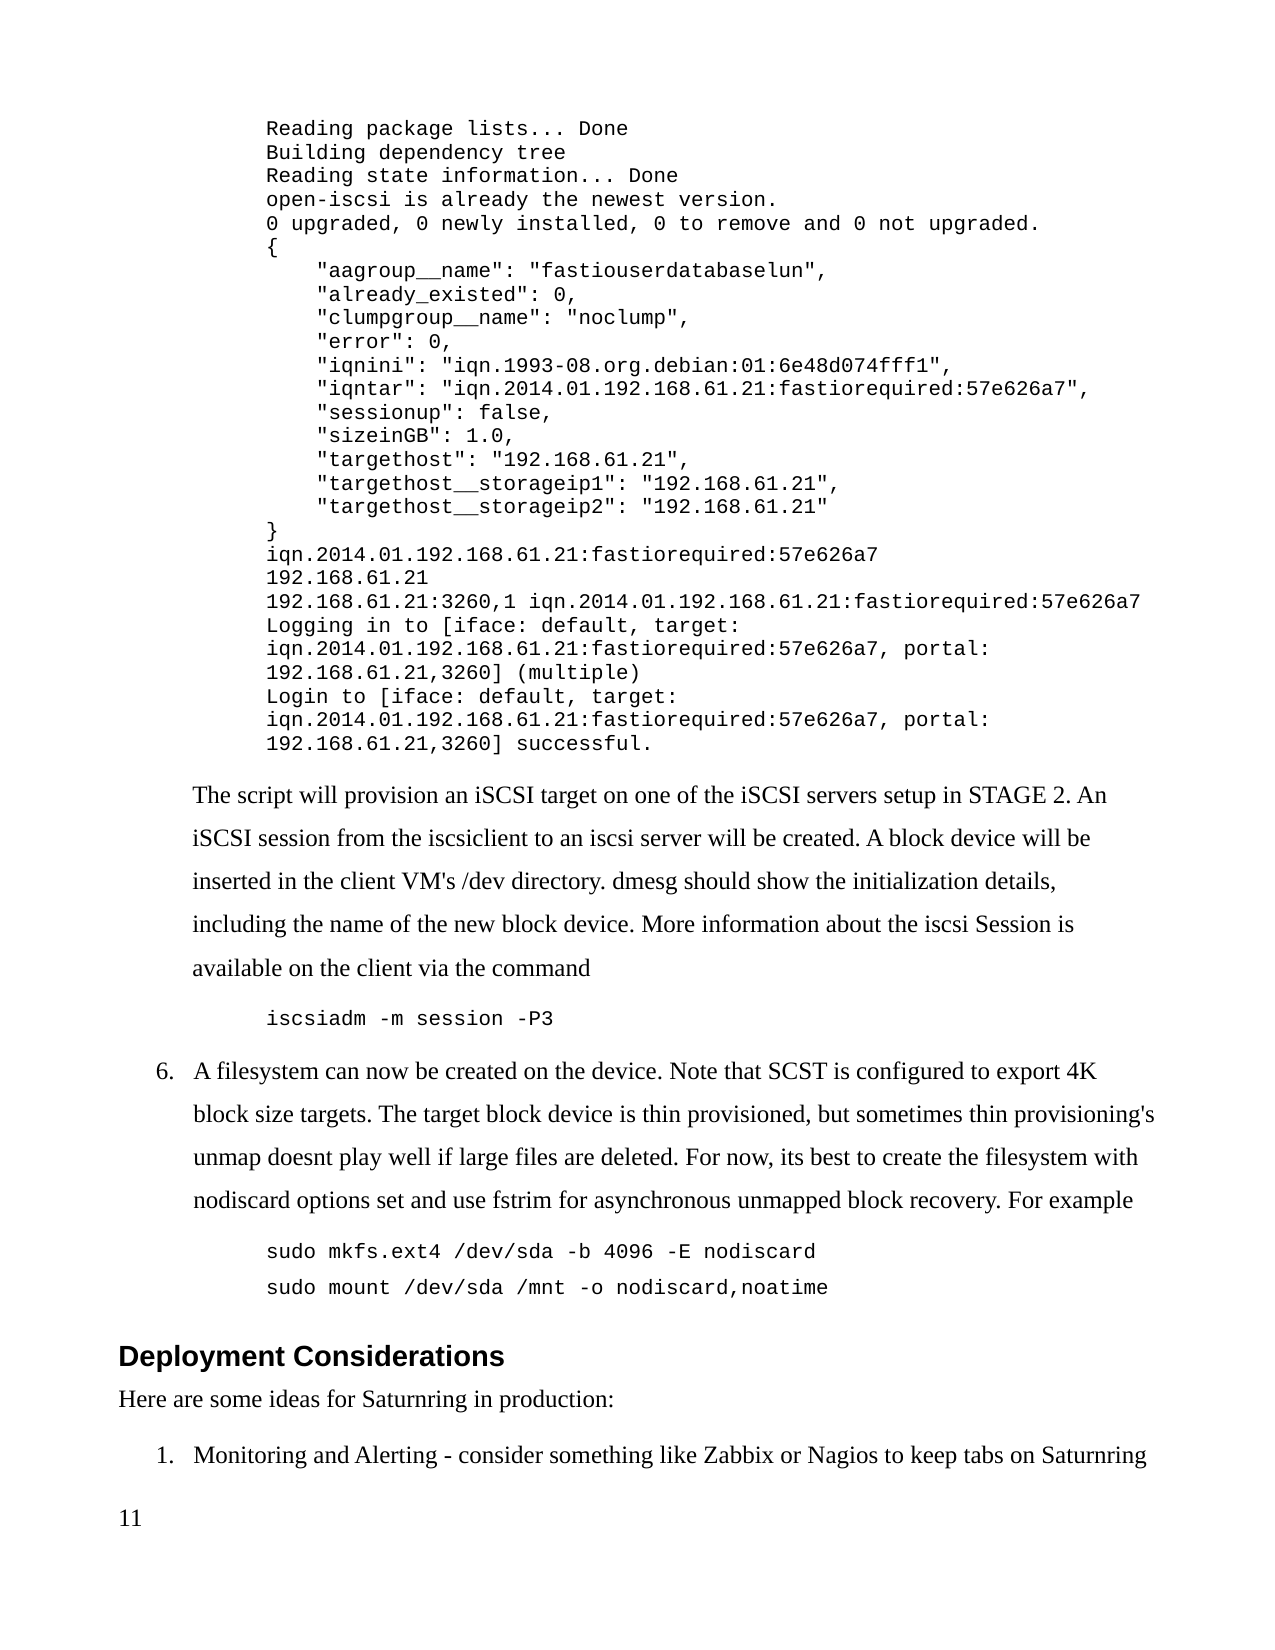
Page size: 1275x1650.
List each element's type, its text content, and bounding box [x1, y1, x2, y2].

text Logging in to [iface: default, target: iqn.2014.01.192.168.61.21:fastiorequired:57e626a7, portal: 192.168.61.21,3260] (multiple) [266, 615, 1157, 686]
text Building dependency tree [266, 142, 1157, 165]
list A filesystem can now be created on the device. Note that SCST is configured to export 4K block size targets. The target block device is thin provisioned, but sometimes thin provisioning's unmap doesnt play well if large files are deleted. For now, its best to create the filesystem with nodiscard options set and use fstrim for asynchronous unmapped block recovery. For example [156, 1056, 1157, 1214]
text sudo mount /dev/sda /mnt -o nodiscard,noatime [118, 1277, 1157, 1301]
text sudo mkfs.ext4 /dev/sda -b 4096 -E nodiscard [118, 1241, 1157, 1265]
text iqn.2014.01.192.168.61.21:fastiorequired:57e626a7 [266, 544, 1157, 567]
text "aagroup__name": "fastiouserdatabaselun", [266, 260, 1157, 284]
text } [266, 520, 1157, 544]
text 0 upgraded, 0 newly installed, 0 to remove and 0 not upgraded. [266, 213, 1157, 236]
text Here are some ideas for Saturnring in production: [118, 1384, 1157, 1413]
text "iqnini": "iqn.1993-08.org.debian:01:6e48d074fff1", [266, 354, 1157, 378]
text open-iscsi is already the newest version. [266, 189, 1157, 213]
text "sizeinGB": 1.0, [266, 426, 1157, 449]
subtitle Deployment Considerations [118, 1338, 1157, 1372]
text "targethost": "192.168.61.21", [266, 449, 1157, 473]
text Reading package lists... Done [266, 118, 1157, 142]
text "already_existed": 0, [266, 284, 1157, 307]
text "clumpgroup__name": "noclump", [266, 307, 1157, 331]
text Reading state information... Done [266, 165, 1157, 189]
text "error": 0, [266, 331, 1157, 354]
text "iqntar": "iqn.2014.01.192.168.61.21:fastiorequired:57e626a7", [266, 378, 1157, 402]
text The script will provision an iSCSI target on one of the iSCSI servers setup in STAGE 2. An iSCSI session from the iscsiclient to an iscsi server will be created. A block device will be inserted in the client VM's /dev directory. dmesg should show the initialization details, including the name of the new block device. More information about the iscsi Session is available on the client via the command [118, 780, 1157, 981]
text "targethost__storageip1": "192.168.61.21", [266, 473, 1157, 496]
text "targethost__storageip2": "192.168.61.21" [266, 496, 1157, 520]
text { [266, 236, 1157, 260]
list Monitoring and Alerting - consider something like Zabbix or Nagios to keep tabs on Saturnring [156, 1440, 1157, 1469]
text "sessionup": false, [266, 402, 1157, 426]
text 192.168.61.21 [266, 567, 1157, 591]
text iscsiadm -m session -P3 [118, 1008, 1157, 1032]
text Login to [iface: default, target: iqn.2014.01.192.168.61.21:fastiorequired:57e626a7, portal: 192.168.61.21,3260] successful. [266, 686, 1157, 757]
text 192.168.61.21:3260,1 iqn.2014.01.192.168.61.21:fastiorequired:57e626a7 [266, 591, 1157, 615]
